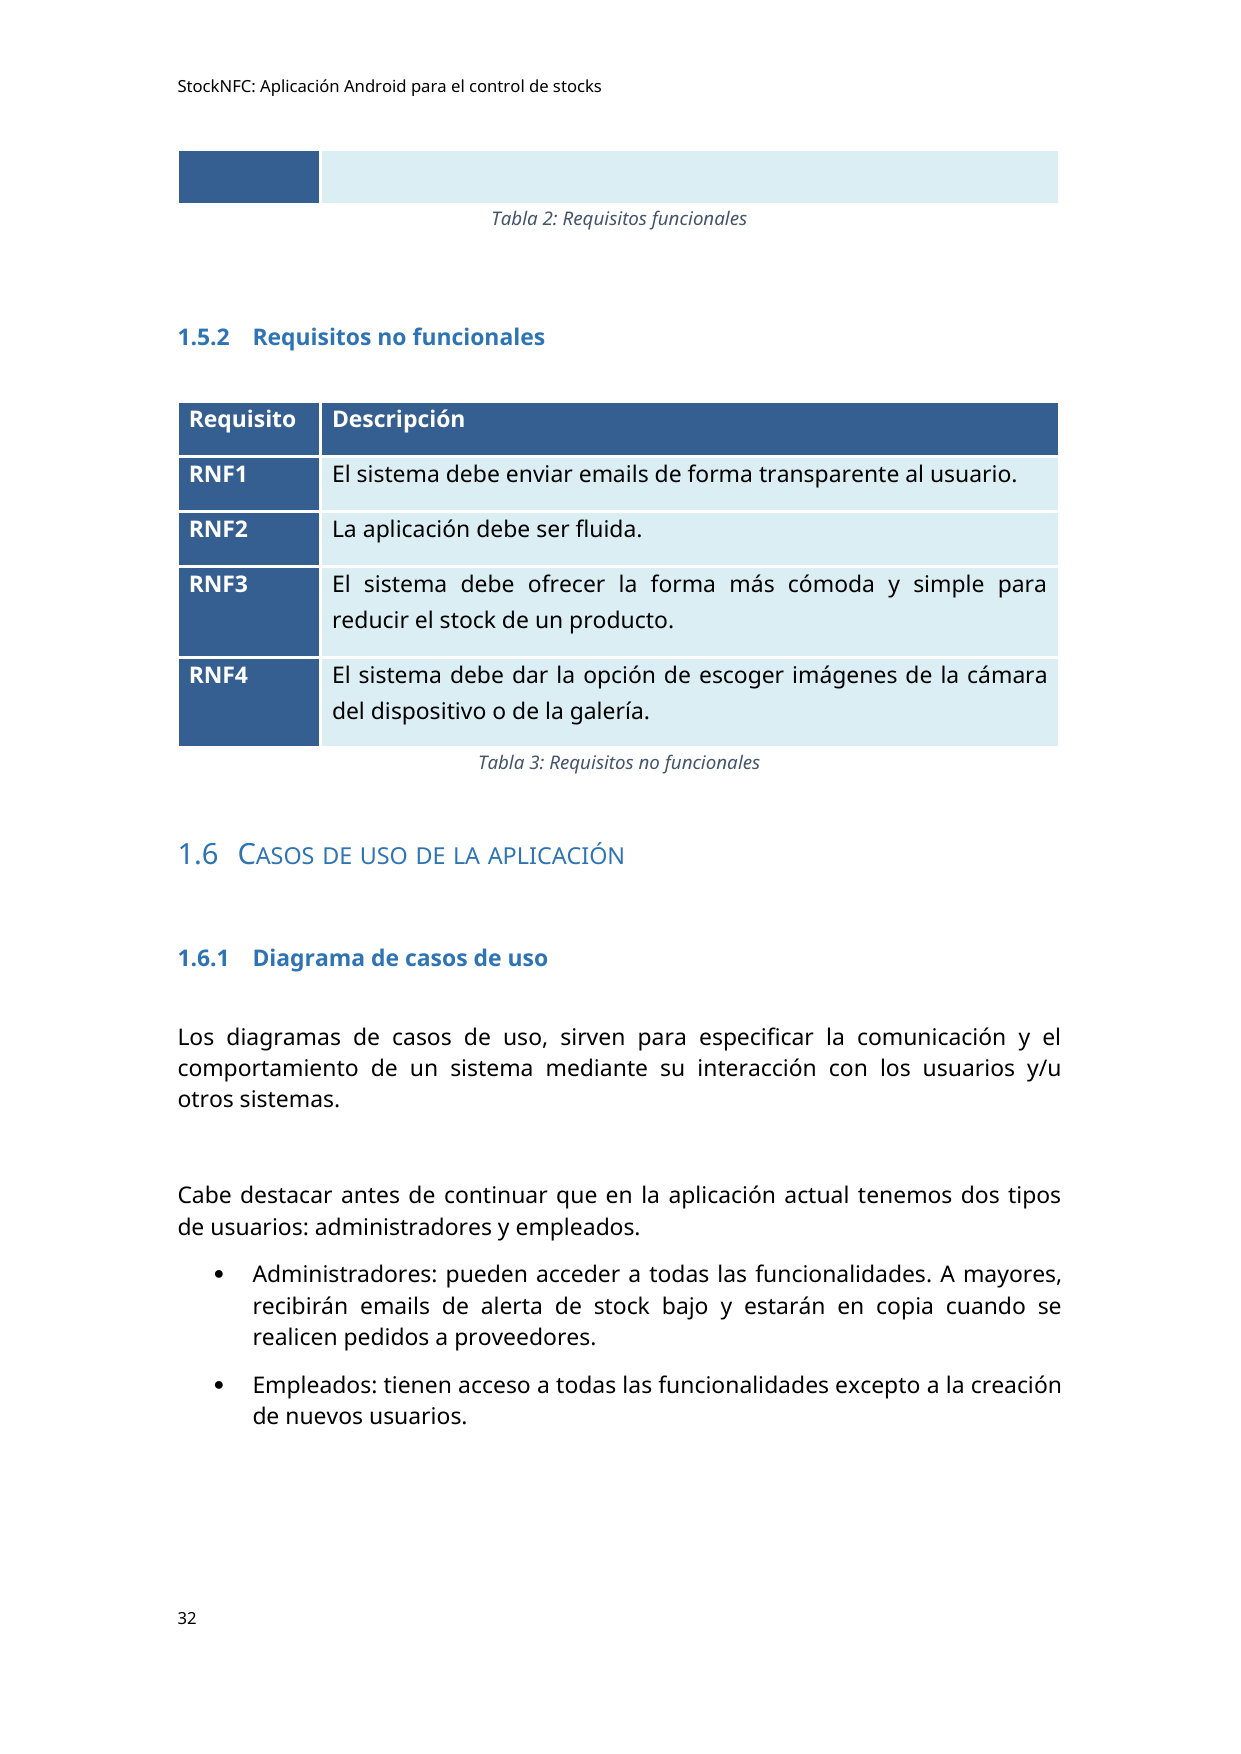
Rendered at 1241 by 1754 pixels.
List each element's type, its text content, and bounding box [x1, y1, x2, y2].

table_cell RNF4 [179, 659, 319, 746]
subtitle Diagrama de casos de uso [177, 942, 1063, 973]
subtitle Casos de uso de la aplicación [177, 833, 1063, 873]
list Administradores: pueden acceder a todas las funcionalidades. A mayores, recibirán emails de alerta de stock bajo y estarán en copia cuando se realicen pedidos a proveedores. [215, 1258, 1063, 1352]
table_cell El sistema debe ofrecer la forma más cómoda y simple para reducir el stock de un producto. [322, 568, 1058, 656]
table_header Descripción [322, 403, 1058, 455]
table_cell El sistema debe dar la opción de escoger imágenes de la cámara del dispositivo o de la galería. [322, 659, 1058, 746]
table_cell [179, 151, 319, 203]
table_cell RNF2 [179, 513, 319, 565]
text Tabla 3: Requisitos no funcionales [177, 749, 1063, 775]
table_header Requisito [179, 403, 319, 455]
text Los diagramas de casos de uso, sirven para especificar la comunicación y el comportamiento de un sistema mediante su interacción con los usuarios y/u otros sistemas. [177, 1021, 1063, 1115]
table_cell El sistema debe enviar emails de forma transparente al usuario. [322, 458, 1058, 510]
table_cell RNF1 [179, 458, 319, 510]
subtitle Requisitos no funcionales [177, 321, 1063, 352]
table_cell [322, 151, 1058, 203]
table_cell RNF3 [179, 568, 319, 656]
list Empleados: tienen acceso a todas las funcionalidades excepto a la creación de nuevos usuarios. [215, 1369, 1063, 1431]
table_cell La aplicación debe ser fluida. [322, 513, 1058, 565]
text Tabla 2: Requisitos funcionales [177, 206, 1063, 231]
text Cabe destacar antes de continuar que en la aplicación actual tenemos dos tipos de usuarios: administradores y empleados. [177, 1179, 1063, 1242]
